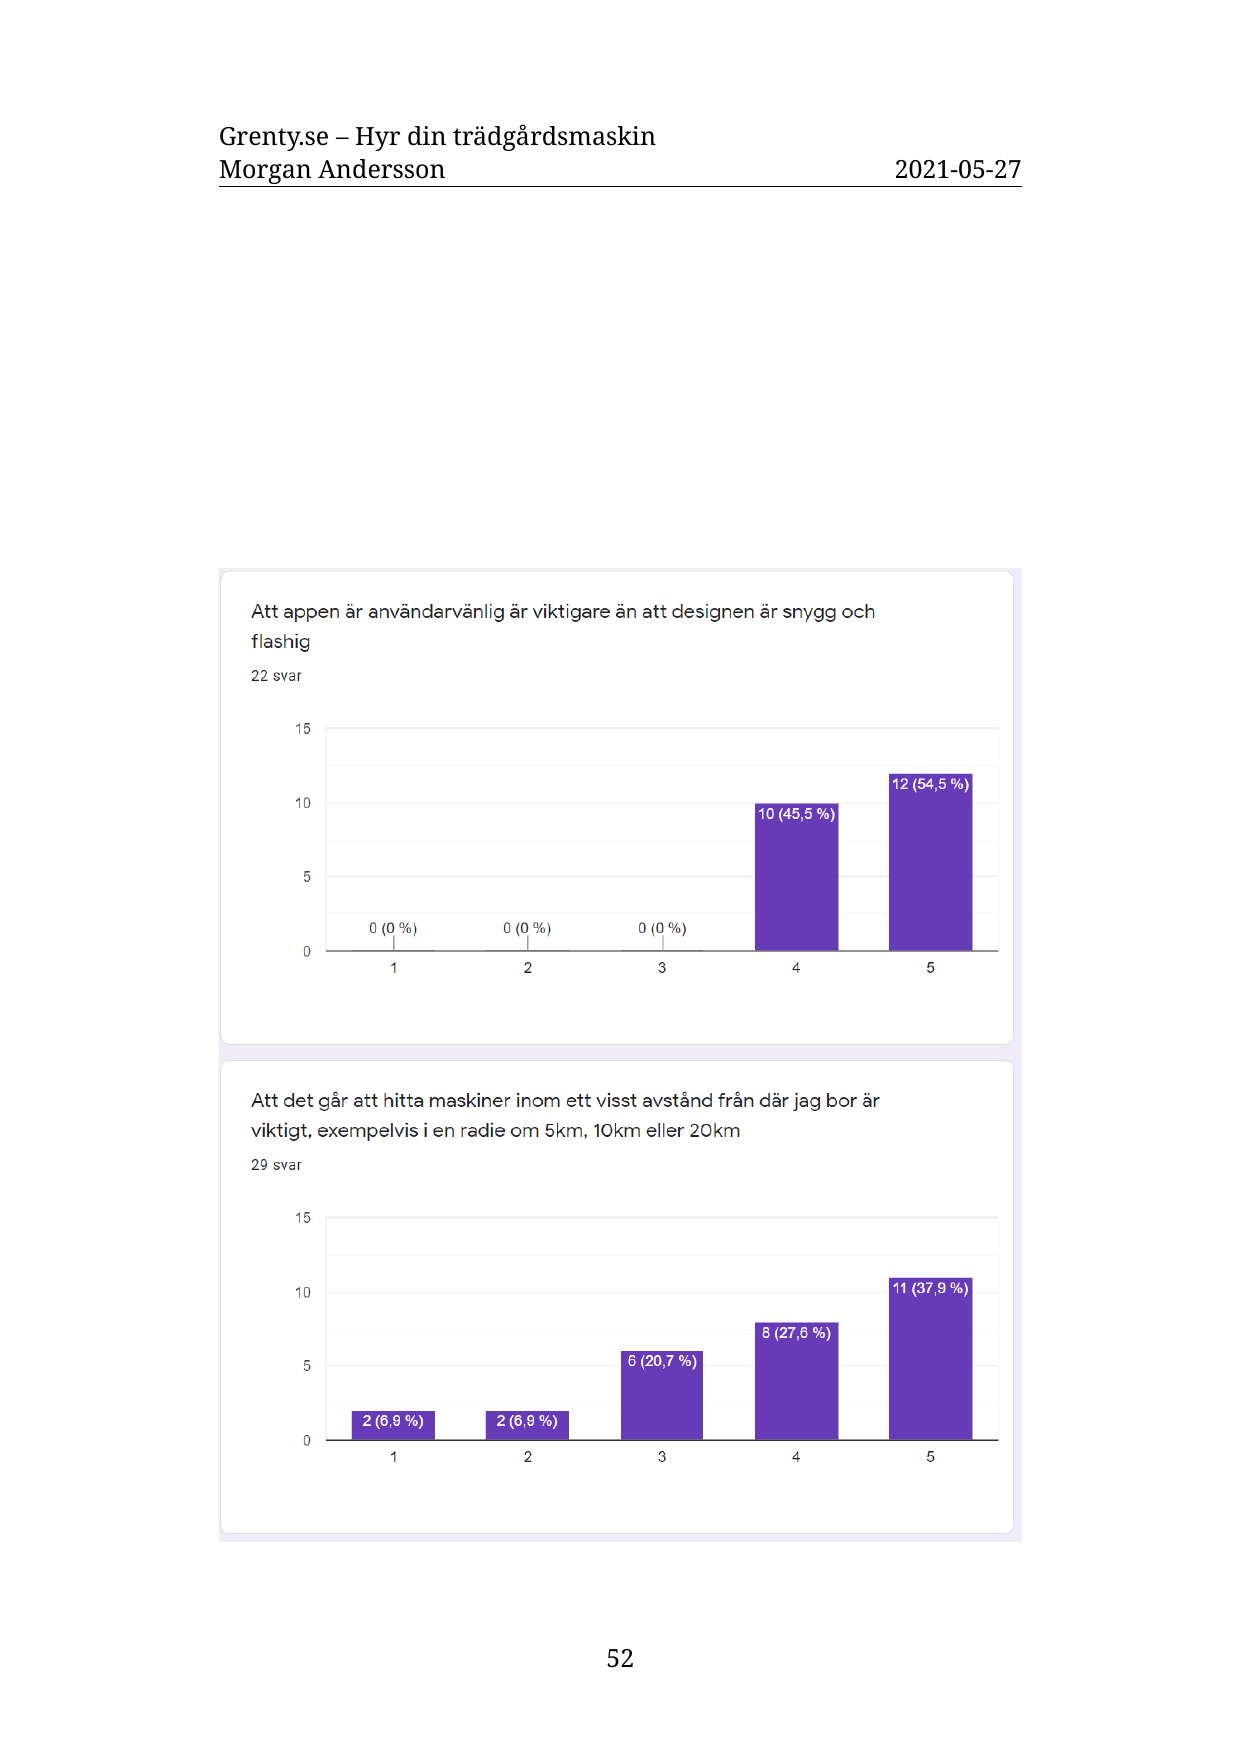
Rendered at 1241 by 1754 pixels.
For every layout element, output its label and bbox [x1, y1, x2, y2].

picture [218, 568, 1022, 1542]
